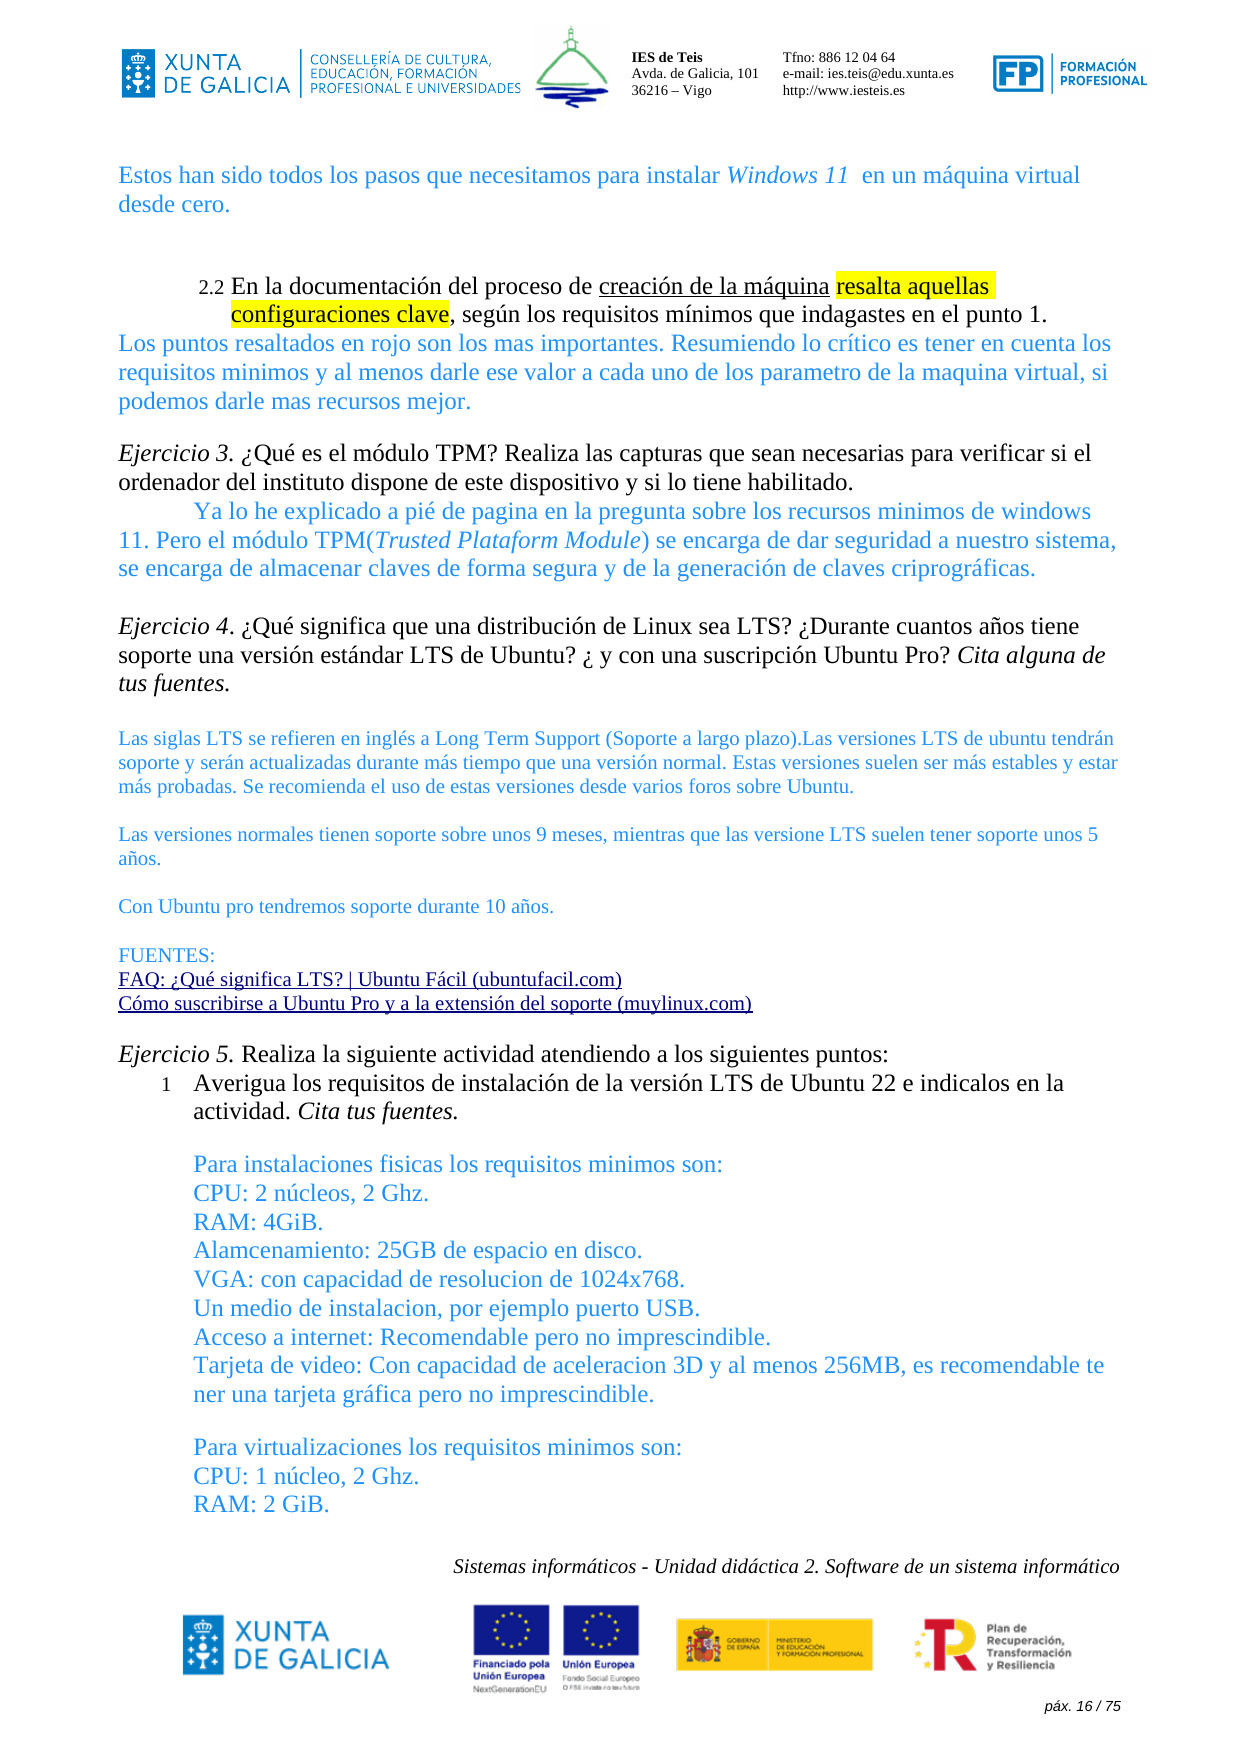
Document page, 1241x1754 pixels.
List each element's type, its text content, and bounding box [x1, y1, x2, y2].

text VGA: con capacidad de resolucion de 1024x768. [118, 1264, 1122, 1293]
text FAQ: ¿Qué significa LTS? | Ubuntu Fácil (ubuntufacil.com) [118, 967, 1122, 991]
text Ejercicio 5. Realiza la siguiente actividad atendiendo a los siguientes puntos: [118, 1039, 1122, 1068]
text Los puntos resaltados en rojo son los mas importantes. Resumiendo lo crítico es tener en cuenta los requisitos minimos y al menos darle ese valor a cada uno de los parametro de la maquina virtual, si podemos darle mas recursos mejor. [118, 328, 1122, 414]
text Para virtualizaciones los requisitos minimos son: [118, 1432, 1122, 1461]
list En la documentación del proceso de creación de la máquina resalta aquellas configuraciones clave, según los requisitos mínimos que indagastes en el punto 1. [193, 271, 1122, 328]
picture [989, 50, 1153, 97]
text Con Ubuntu pro tendremos soporte durante 10 años. [118, 894, 1122, 918]
text Las siglas LTS se refieren en inglés a Long Term Support (Soporte a largo plazo).Las versiones LTS de ubuntu tendrán soporte y serán actualizadas durante más tiempo que una versión normal. Estas versiones suelen ser más estables y estar más probadas. Se recomienda el uso de estas versiones desde varios foros sobre Ubuntu. [118, 726, 1122, 798]
text CPU: 2 núcleos, 2 Ghz. [118, 1178, 1122, 1207]
picture [121, 49, 521, 98]
text RAM: 4GiB. [118, 1207, 1122, 1235]
text Ejercicio 4. ¿Qué significa que una distribución de Linux sea LTS? ¿Durante cuantos años tiene soporte una versión estándar LTS de Ubuntu? ¿ y con una suscripción Ubuntu Pro? Cita alguna de tus fuentes. [118, 611, 1122, 697]
text Para instalaciones fisicas los requisitos minimos son: [118, 1149, 1122, 1178]
text Ejercicio 3. ¿Qué es el módulo TPM? Realiza las capturas que sean necesarias para verificar si el ordenador del instituto dispone de este dispositivo y si lo tiene habilitado. [118, 438, 1122, 496]
text Estos han sido todos los pasos que necesitamos para instalar Windows 11 en un máquina virtual desde cero. [118, 160, 1122, 218]
text Tarjeta de video: Con capacidad de aceleracion 3D y al menos 256MB, es recomendable te ner una tarjeta gráfica pero no imprescindible. [118, 1350, 1122, 1408]
text Ya lo he explicado a pié de pagina en la pregunta sobre los recursos minimos de windows 11. Pero el módulo TPM(Trusted Plataform Module) se encarga de dar seguridad a nuestro sistema, se encarga de almacenar claves de forma segura y de la generación de claves criprográficas. [118, 496, 1122, 582]
picture [182, 1593, 1085, 1700]
text FUENTES: [118, 943, 1122, 967]
text RAM: 2 GiB. [118, 1489, 1122, 1518]
text Un medio de instalacion, por ejemplo puerto USB. [118, 1293, 1122, 1322]
picture [534, 25, 611, 110]
list Averigua los requisitos de instalación de la versión LTS de Ubuntu 22 e indicalos en la actividad. Cita tus fuentes. [156, 1068, 1122, 1125]
text Cómo suscribirse a Ubuntu Pro y a la extensión del soporte (muylinux.com) [118, 991, 1122, 1015]
text CPU: 1 núcleo, 2 Ghz. [118, 1461, 1122, 1489]
text Acceso a internet: Recomendable pero no imprescindible. [118, 1322, 1122, 1350]
text Las versiones normales tienen soporte sobre unos 9 meses, mientras que las versione LTS suelen tener soporte unos 5 años. [118, 822, 1122, 870]
text Alamcenamiento: 25GB de espacio en disco. [118, 1235, 1122, 1264]
